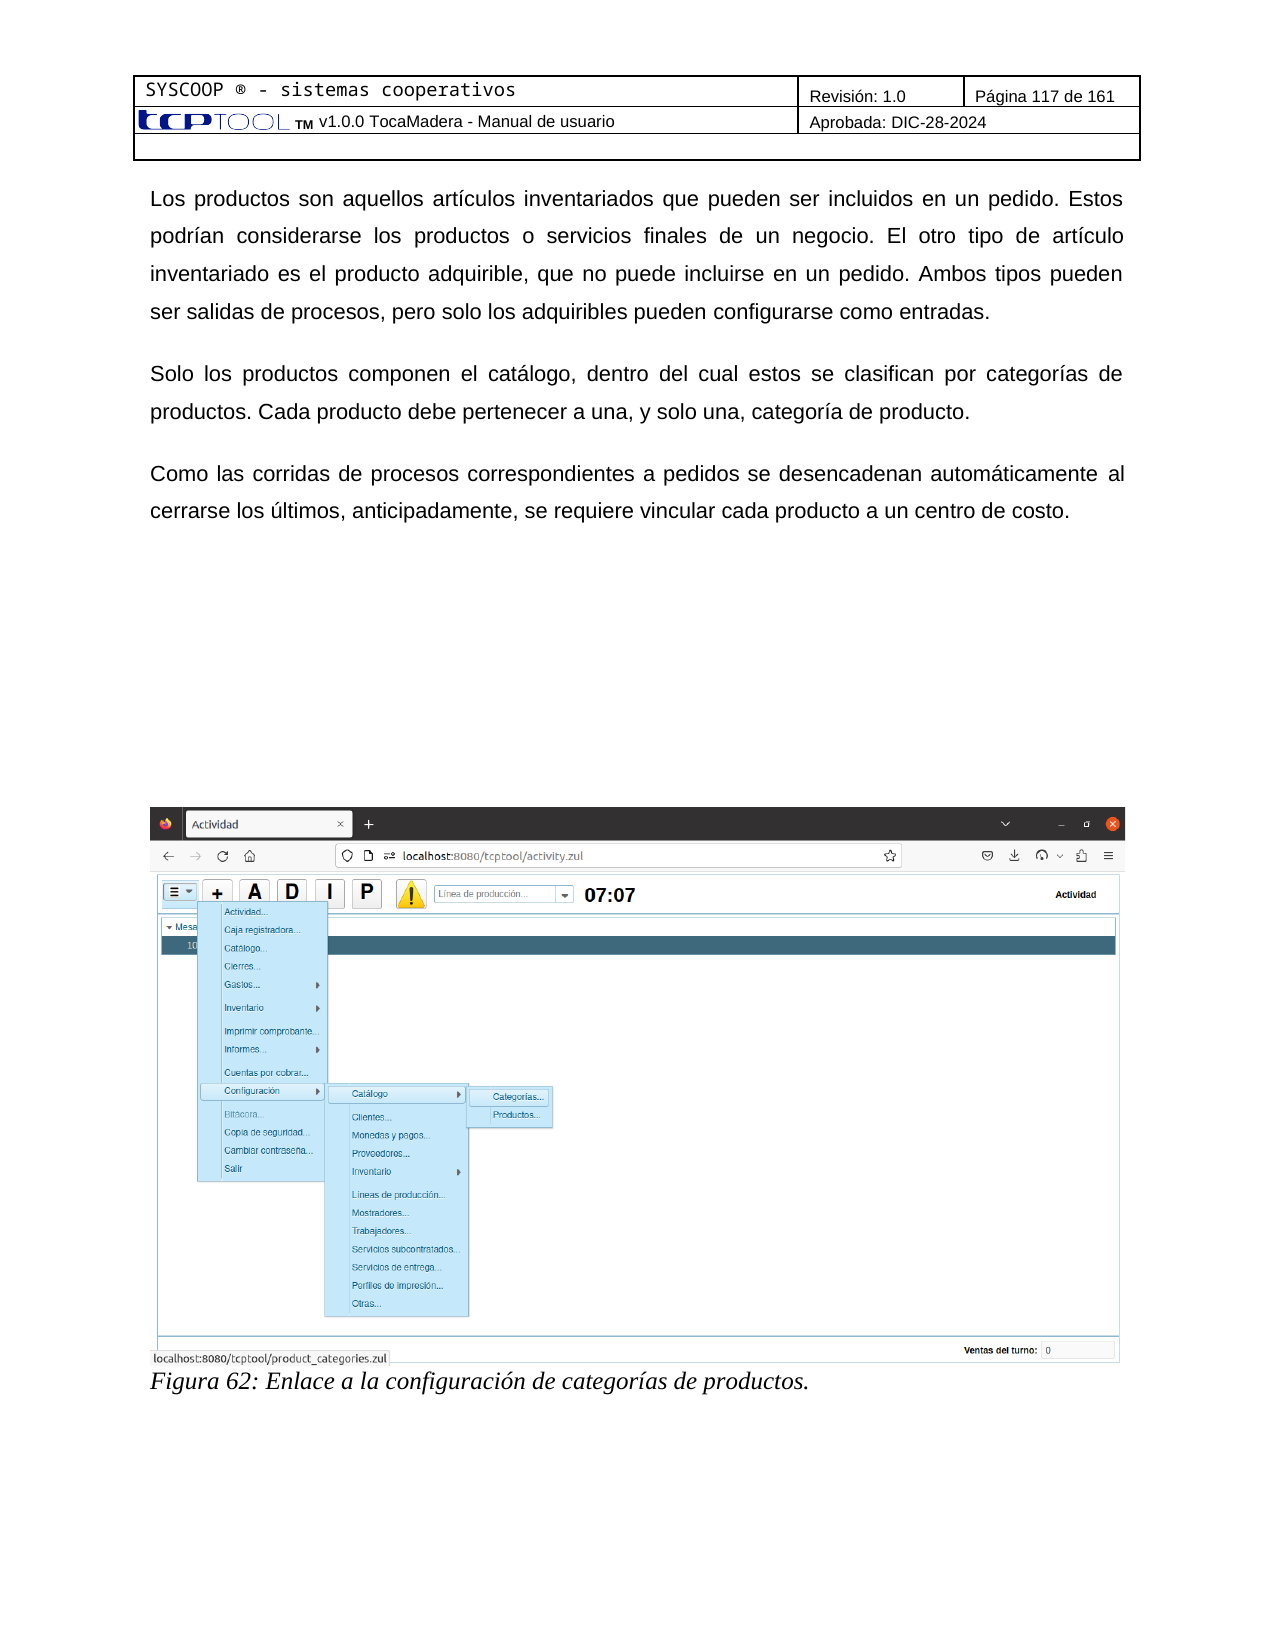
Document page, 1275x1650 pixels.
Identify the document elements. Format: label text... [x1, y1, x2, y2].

text Figura 62: Enlace a la configuración de categorías de productos. [150, 1366, 1125, 1394]
picture [150, 807, 1125, 1366]
text Los productos son aquellos artículos inventariados que pueden ser incluidos en un pedido. Estos podrían considerarse los productos o servicios finales de un negocio. El otro tipo de artículo inventariado es el producto adquirible, que no puede incluirse en un pedido. Ambos tipos pueden ser salidas de procesos, pero solo los adquiribles pueden configurarse como entradas. [150, 186, 1125, 324]
text Solo los productos componen el catálogo, dentro del cual estos se clasifican por categorías de productos. Cada producto debe pertenecer a una, y solo una, categoría de producto. [150, 361, 1125, 424]
text Como las corridas de procesos correspondientes a pedidos se desencadenan automáticamente al cerrarse los últimos, anticipadamente, se requiere vincular cada producto a un centro de costo. [150, 460, 1125, 523]
picture [138, 110, 290, 130]
